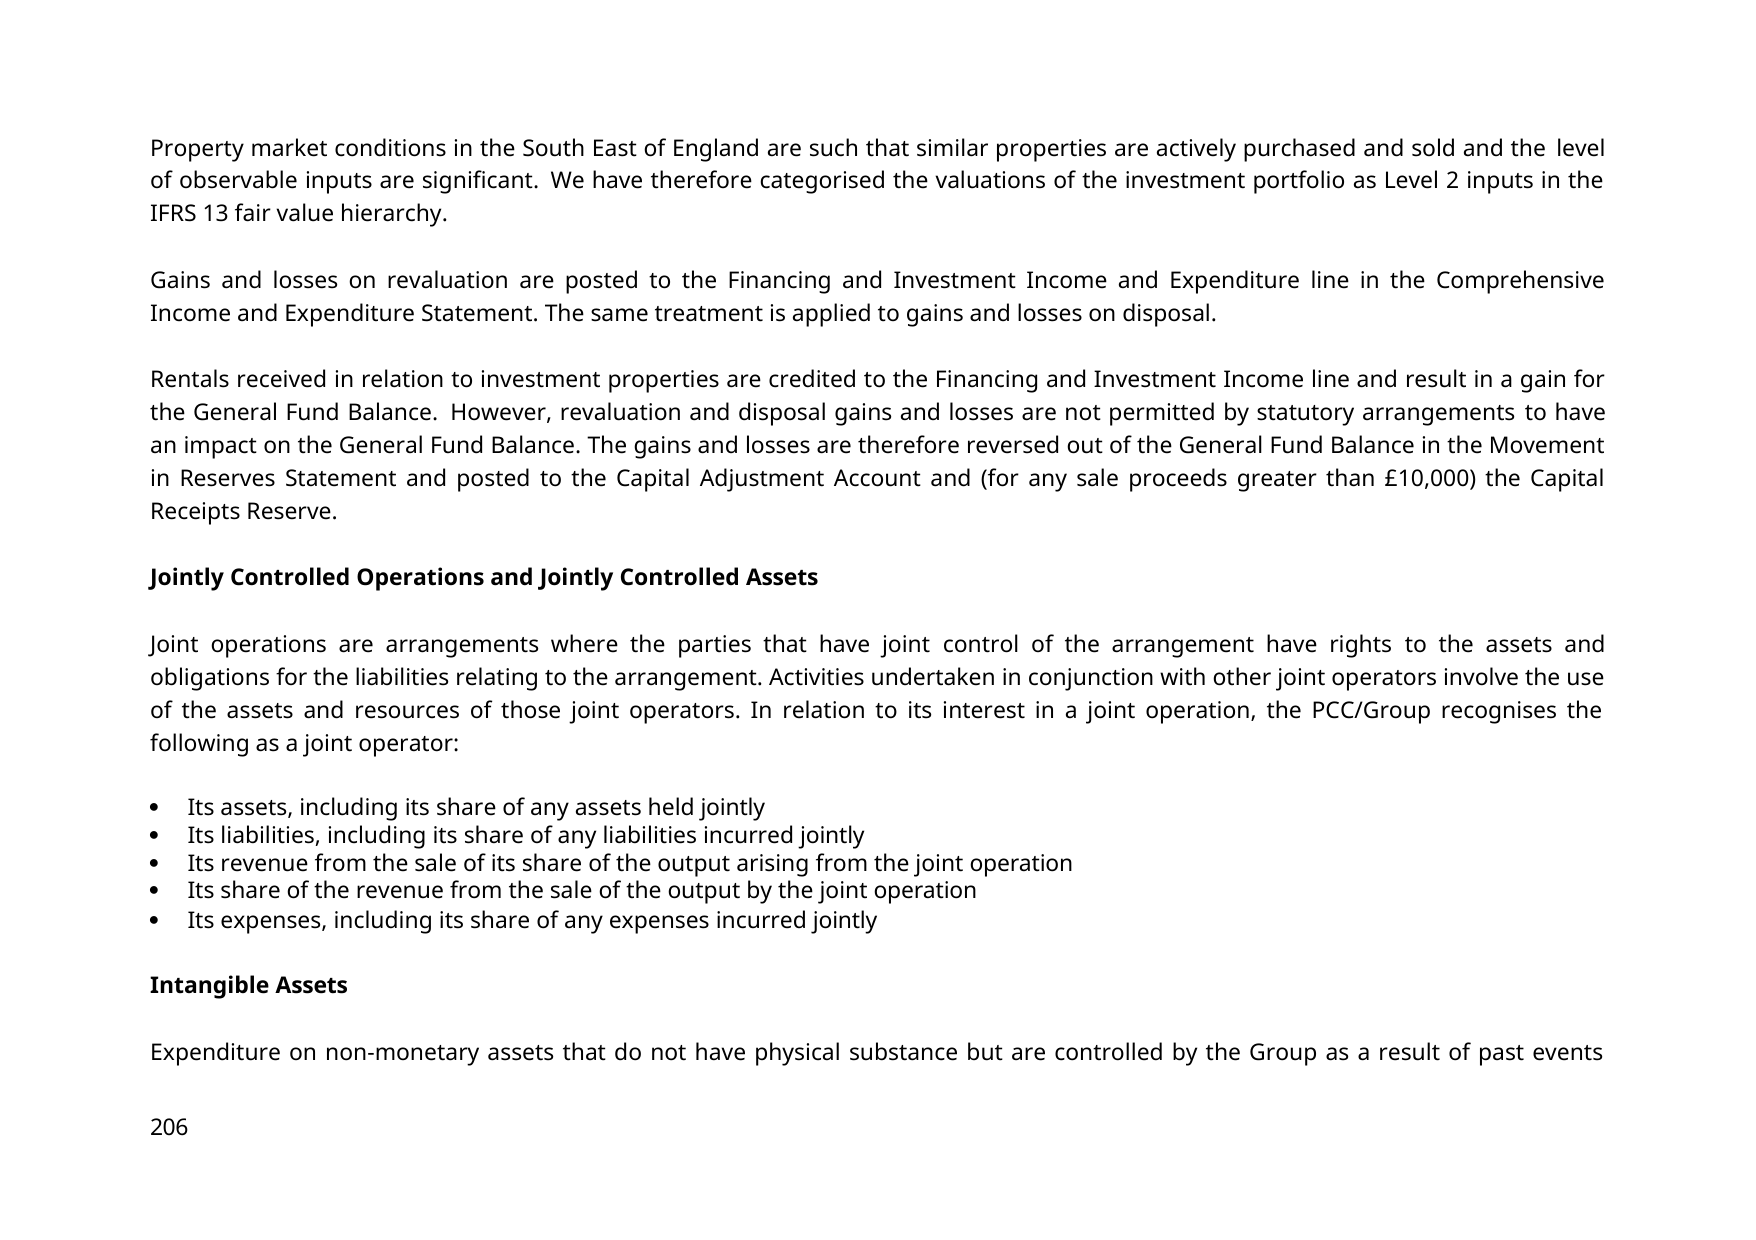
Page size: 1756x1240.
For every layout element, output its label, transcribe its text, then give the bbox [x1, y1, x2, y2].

list Its liabilities, including its share of any liabilities incurred jointly [150, 821, 1722, 849]
text Joint operations are arrangements where the parties that have joint control of the arrangement have rights to the assets and obligations for the liabilities relating to the arrangement. Activities undertaken in conjunction with other joint operators involve the use of the assets and resources of those joint operators. In relation to its interest in a joint operation, the PCC/Group recognises the following as a joint operator: [150, 628, 1606, 758]
list Its share of the revenue from the sale of the output by the joint operation [150, 877, 1722, 904]
text Expenditure on non-monetary assets that do not have physical substance but are controlled by the Group as a result of past events [150, 1036, 1606, 1067]
text Rentals received in relation to investment properties are credited to the Financing and Investment Income line and result in a gain for the General Fund Balance. However, revaluation and disposal gains and losses are not permitted by statutory arrangements to have an impact on the General Fund Balance. The gains and losses are therefore reversed out of the General Fund Balance in the Movement in Reserves Statement and posted to the Capital Adjustment Account and (for any sale proceeds greater than £10,000) the Capital Receipts Reserve. [150, 363, 1606, 527]
text Property market conditions in the South East of England are such that similar properties are actively purchased and sold and the level of observable inputs are significant. We have therefore categorised the valuations of the investment portfolio as Level 2 inputs in the IFRS 13 fair value hierarchy. [150, 131, 1605, 228]
list Its expenses, including its share of any expenses incurred jointly [150, 904, 1722, 936]
subtitle Intangible Assets [150, 969, 1722, 1000]
subtitle Jointly Controlled Operations and Jointly Controlled Assets [150, 561, 1722, 592]
list Its revenue from the sale of its share of the output arising from the joint operation [150, 849, 1722, 877]
list Its assets, including its share of any assets held jointly [150, 793, 1722, 821]
text Gains and losses on revaluation are posted to the Financing and Investment Income and Expenditure line in the Comprehensive Income and Expenditure Statement. The same treatment is applied to gains and losses on disposal. [150, 263, 1606, 328]
